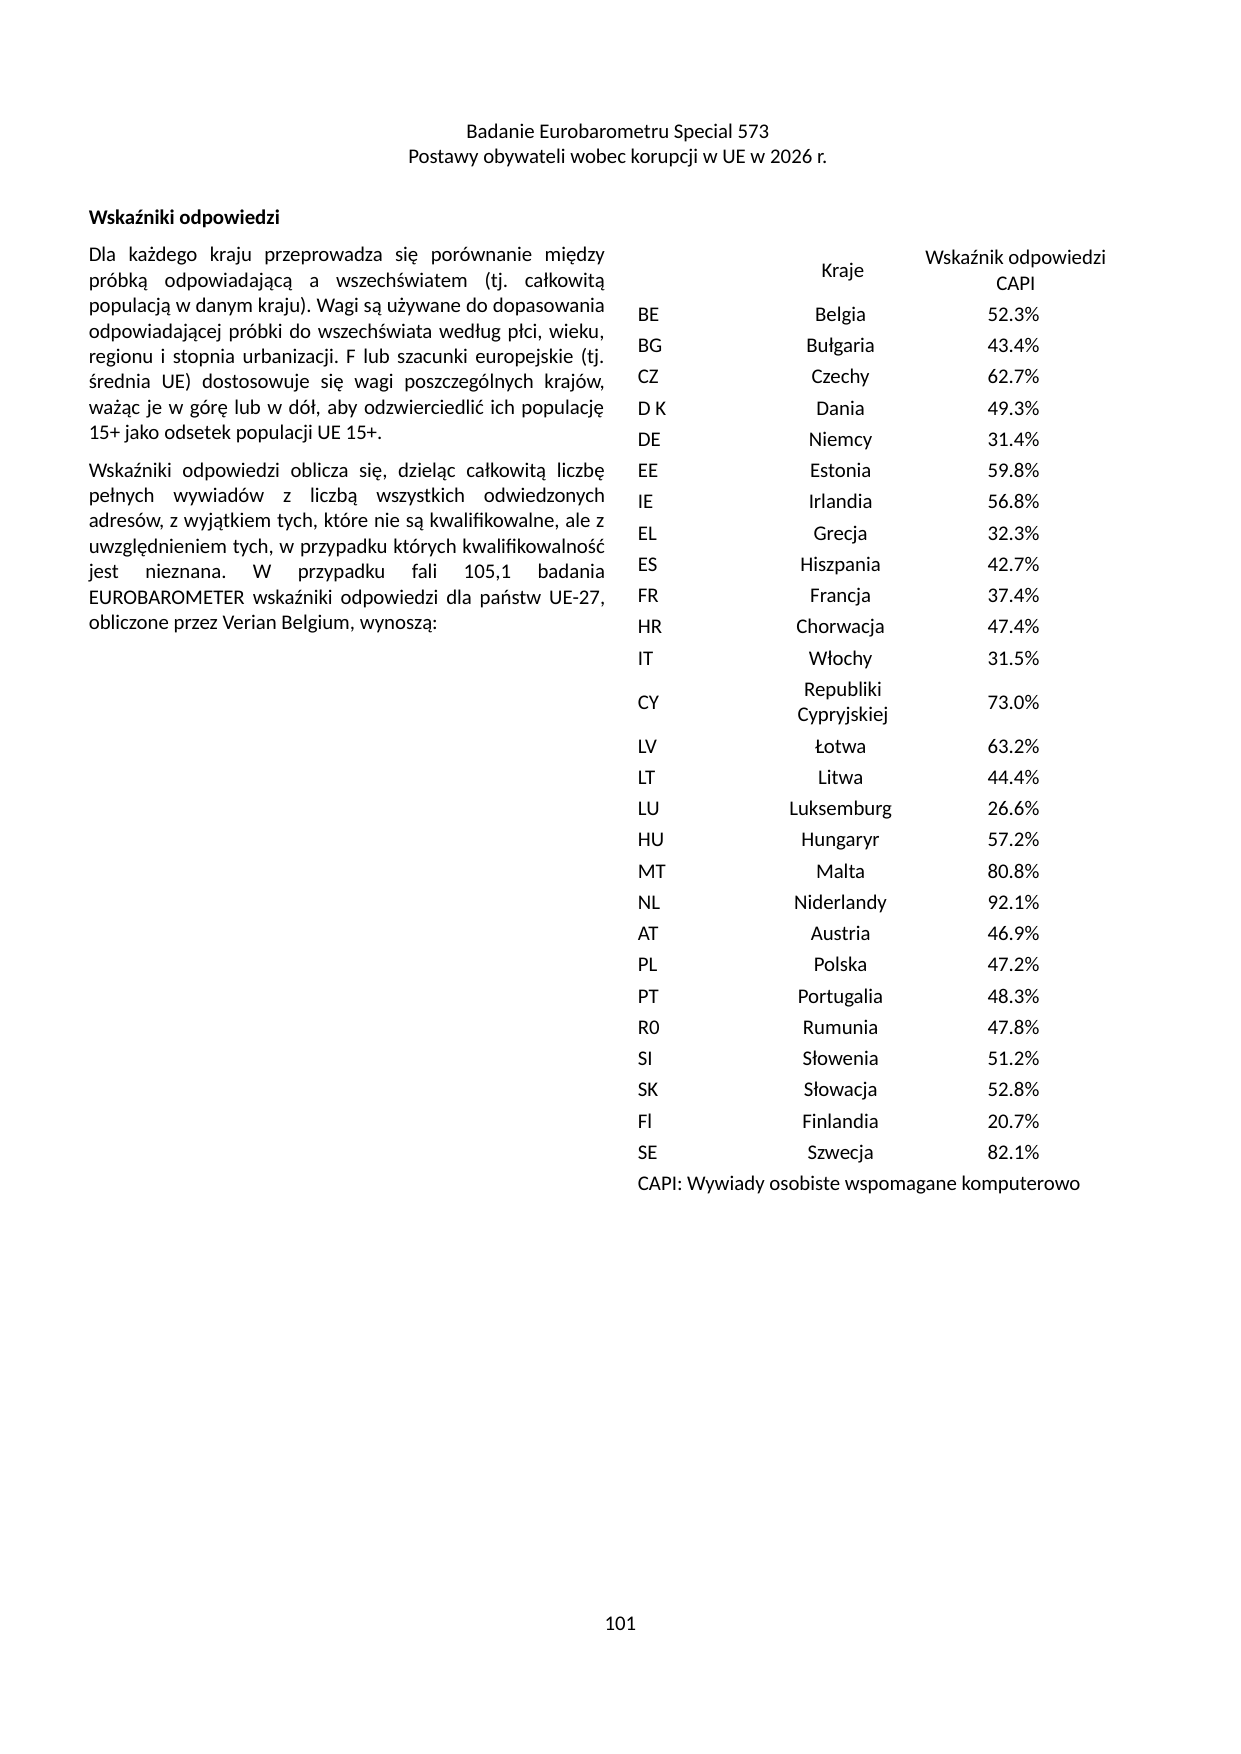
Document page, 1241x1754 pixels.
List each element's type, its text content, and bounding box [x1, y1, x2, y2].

table_header Kraje [774, 242, 912, 298]
table_cell 26.6% [912, 793, 1119, 824]
table_cell SI [635, 1043, 773, 1074]
table_cell EE [635, 455, 773, 486]
table_cell 82.1% [912, 1136, 1119, 1167]
table_cell Niderlandy [774, 886, 912, 917]
table_cell SK [635, 1074, 773, 1105]
table_cell 57.2% [912, 824, 1119, 855]
table_cell AT [635, 918, 773, 949]
table_cell Bułgaria [774, 330, 912, 361]
table_cell 31.5% [912, 642, 1119, 673]
table_cell IT [635, 642, 773, 673]
table_cell LV [635, 730, 773, 761]
table_cell Niemcy [774, 423, 912, 454]
table_cell Francja [774, 580, 912, 611]
table_header Wskaźnik odpowiedzi CAPI [912, 242, 1119, 298]
table_cell 47.8% [912, 1011, 1119, 1042]
table_cell NL [635, 886, 773, 917]
table_cell Portugalia [774, 980, 912, 1011]
table_cell 62.7% [912, 361, 1119, 392]
table_cell D K [635, 392, 773, 423]
table_cell Irlandia [774, 486, 912, 517]
table_cell R0 [635, 1011, 773, 1042]
table_cell Litwa [774, 761, 912, 792]
table_cell BG [635, 330, 773, 361]
table_cell 51.2% [912, 1043, 1119, 1074]
table_cell ES [635, 548, 773, 579]
table_cell Włochy [774, 642, 912, 673]
table_cell Estonia [774, 455, 912, 486]
table_cell 43.4% [912, 330, 1119, 361]
table_cell 37.4% [912, 580, 1119, 611]
table_cell IE [635, 486, 773, 517]
table_cell Fl [635, 1105, 773, 1136]
text Dla każdego kraju przeprowadza się porównanie między próbką odpowiadającą a wszechświatem (tj. całkowitą populacją w danym kraju). Wagi są używane do dopasowania odpowiadającej próbki do wszechświata według płci, wieku, regionu i stopnia urbanizacji. F lub szacunki europejskie (tj. średnia UE) dostosowuje się wagi poszczególnych krajów, ważąc je w górę lub w dół, aby odzwierciedlić ich populację 15+ jako odsetek populacji UE 15+. [88, 242, 605, 445]
table_cell PT [635, 980, 773, 1011]
table_cell 56.8% [912, 486, 1119, 517]
table_cell 59.8% [912, 455, 1119, 486]
table_cell PL [635, 949, 773, 980]
table_cell CY [635, 673, 773, 730]
table_cell DE [635, 423, 773, 454]
table_cell 48.3% [912, 980, 1119, 1011]
table_cell 42.7% [912, 548, 1119, 579]
table_cell Czechy [774, 361, 912, 392]
table_cell 52.8% [912, 1074, 1119, 1105]
table_cell SE [635, 1136, 773, 1167]
table_cell Hiszpania [774, 548, 912, 579]
table_cell LT [635, 761, 773, 792]
table_cell 80.8% [912, 855, 1119, 886]
table_cell Słowacja [774, 1074, 912, 1105]
table_cell 31.4% [912, 423, 1119, 454]
table_cell Chorwacja [774, 611, 912, 642]
table_cell Słowenia [774, 1043, 912, 1074]
table_cell HU [635, 824, 773, 855]
table_cell Rumunia [774, 1011, 912, 1042]
table_cell CZ [635, 361, 773, 392]
table_cell LU [635, 793, 773, 824]
table_cell HR [635, 611, 773, 642]
text Wskaźniki odpowiedzi oblicza się, dzieląc całkowitą liczbę pełnych wywiadów z liczbą wszystkich odwiedzonych adresów, z wyjątkiem tych, które nie są kwalifikowalne, ale z uwzględnieniem tych, w przypadku których kwalifikowalność jest nieznana. W przypadku fali 105,1 badania EUROBAROMETER wskaźniki odpowiedzi dla państw UE-27, obliczone przez Verian Belgium, wynoszą: [88, 457, 605, 635]
table_cell 44.4% [912, 761, 1119, 792]
table_cell Hungaryr [774, 824, 912, 855]
table_cell 32.3% [912, 517, 1119, 548]
table_cell Belgia [774, 298, 912, 329]
table_cell 47.2% [912, 949, 1119, 980]
table_cell Polska [774, 949, 912, 980]
table_cell Republiki Cypryjskiej [774, 673, 912, 730]
table_cell Malta [774, 855, 912, 886]
table_cell CAPI: Wywiady osobiste wspomagane komputerowo [635, 1168, 1119, 1199]
table_cell 20.7% [912, 1105, 1119, 1136]
table_cell Dania [774, 392, 912, 423]
text Wskaźniki odpowiedzi [88, 204, 605, 230]
table_header [635, 242, 773, 298]
table_cell Luksemburg [774, 793, 912, 824]
table_cell 52.3% [912, 298, 1119, 329]
table_cell 49.3% [912, 392, 1119, 423]
table_cell Łotwa [774, 730, 912, 761]
table_cell 46.9% [912, 918, 1119, 949]
table_cell 92.1% [912, 886, 1119, 917]
table_cell Grecja [774, 517, 912, 548]
table_cell BE [635, 298, 773, 329]
table_cell 47.4% [912, 611, 1119, 642]
table_cell 73.0% [912, 673, 1119, 730]
table_cell FR [635, 580, 773, 611]
table_cell 63.2% [912, 730, 1119, 761]
table_cell Austria [774, 918, 912, 949]
table_cell EL [635, 517, 773, 548]
table_cell Szwecja [774, 1136, 912, 1167]
table_cell Finlandia [774, 1105, 912, 1136]
table_cell MT [635, 855, 773, 886]
